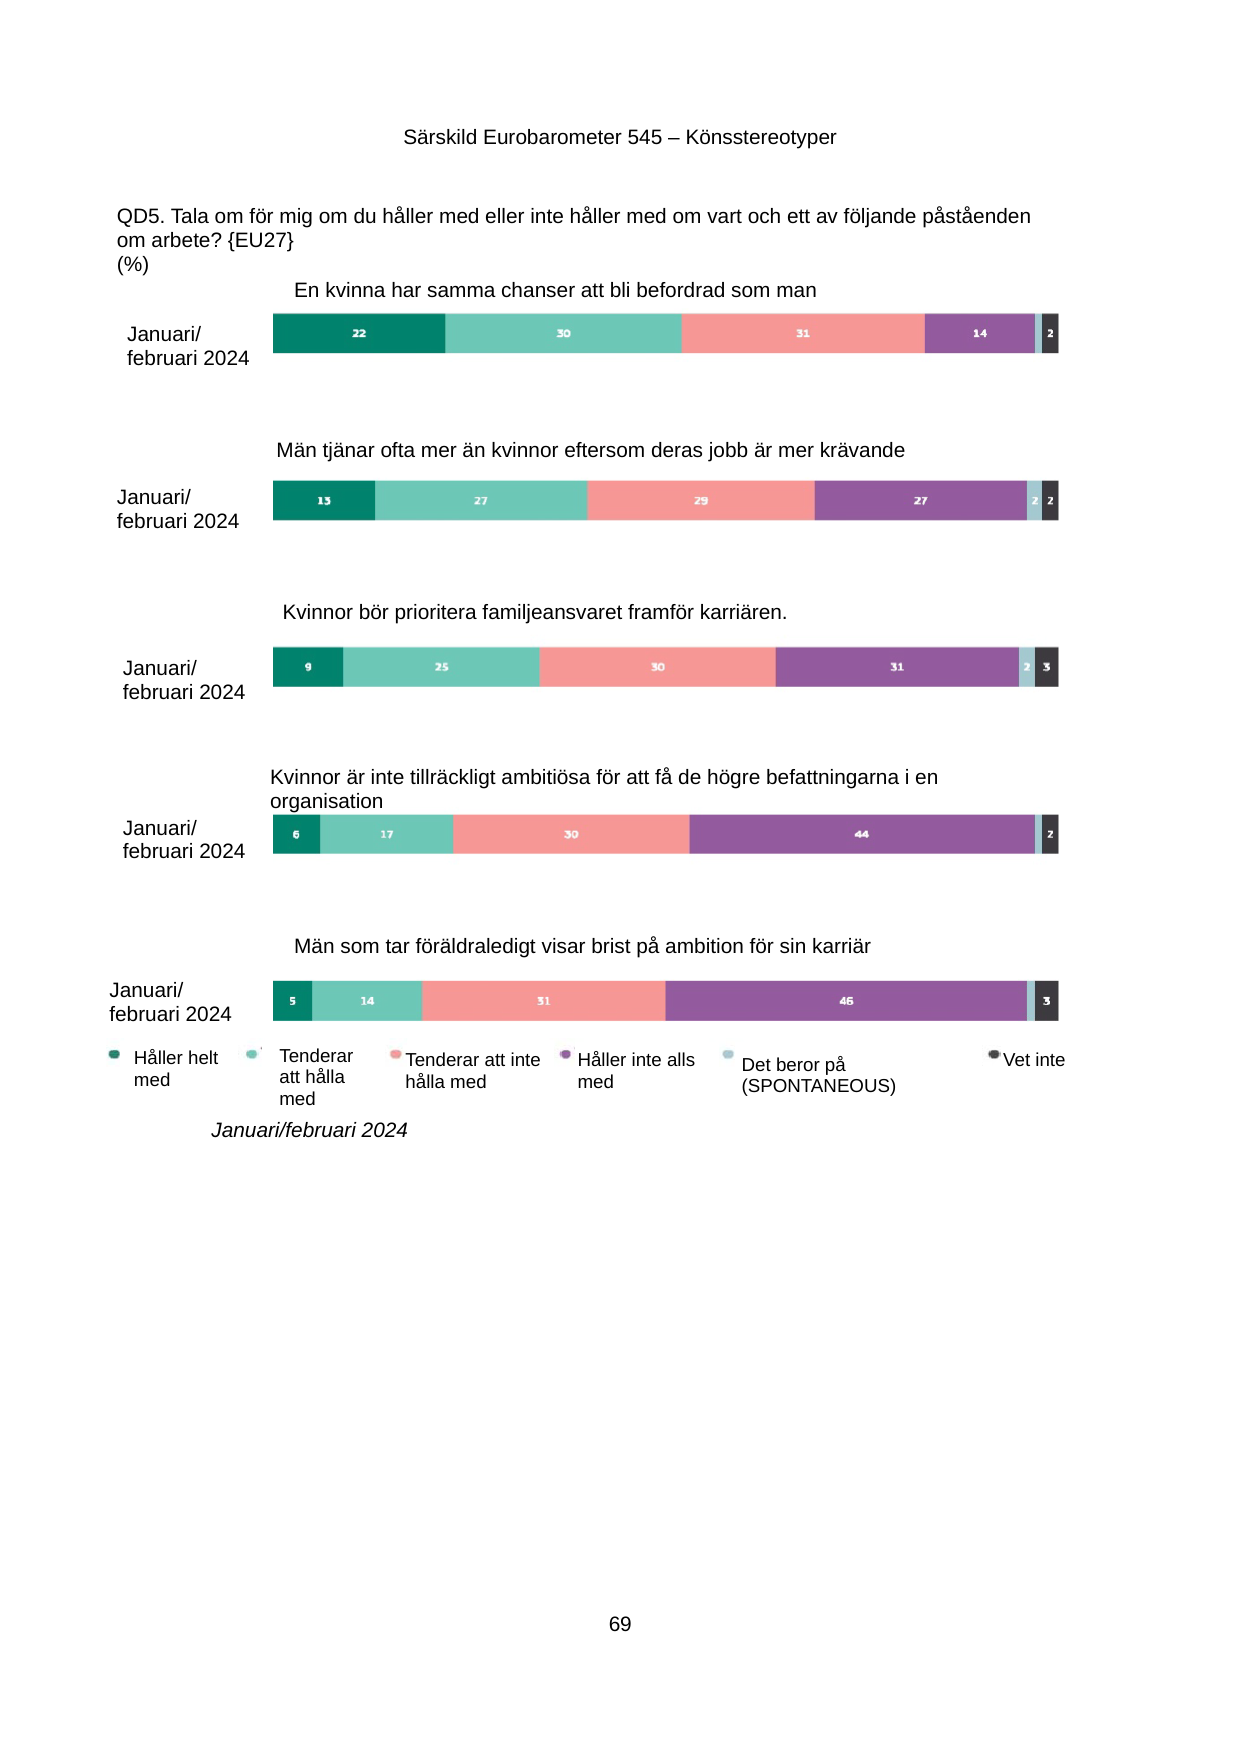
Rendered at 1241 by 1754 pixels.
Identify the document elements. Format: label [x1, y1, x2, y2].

picture [273, 308, 1059, 1022]
picture [744, 1060, 752, 1069]
picture [273, 798, 279, 807]
picture [102, 1032, 1001, 1069]
